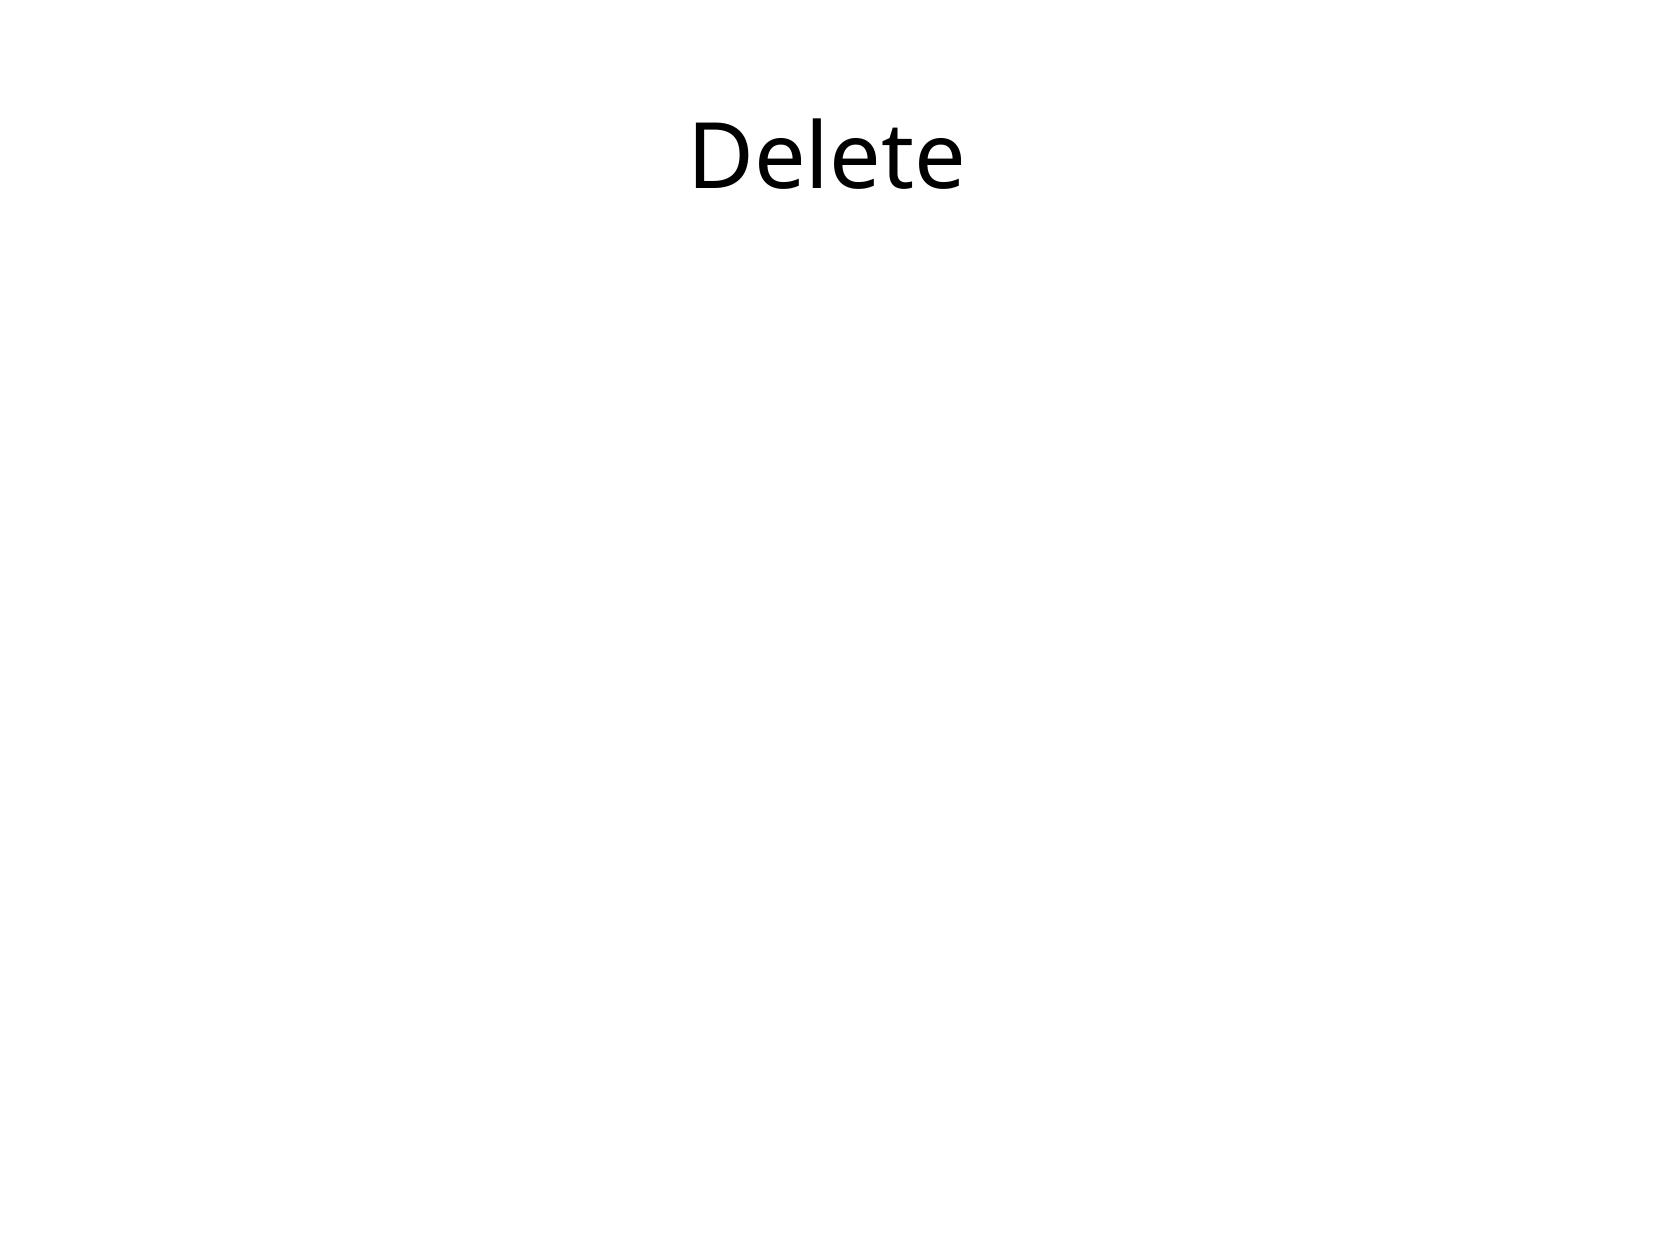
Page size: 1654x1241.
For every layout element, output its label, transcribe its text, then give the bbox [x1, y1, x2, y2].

title Delete [82, 49, 1571, 257]
